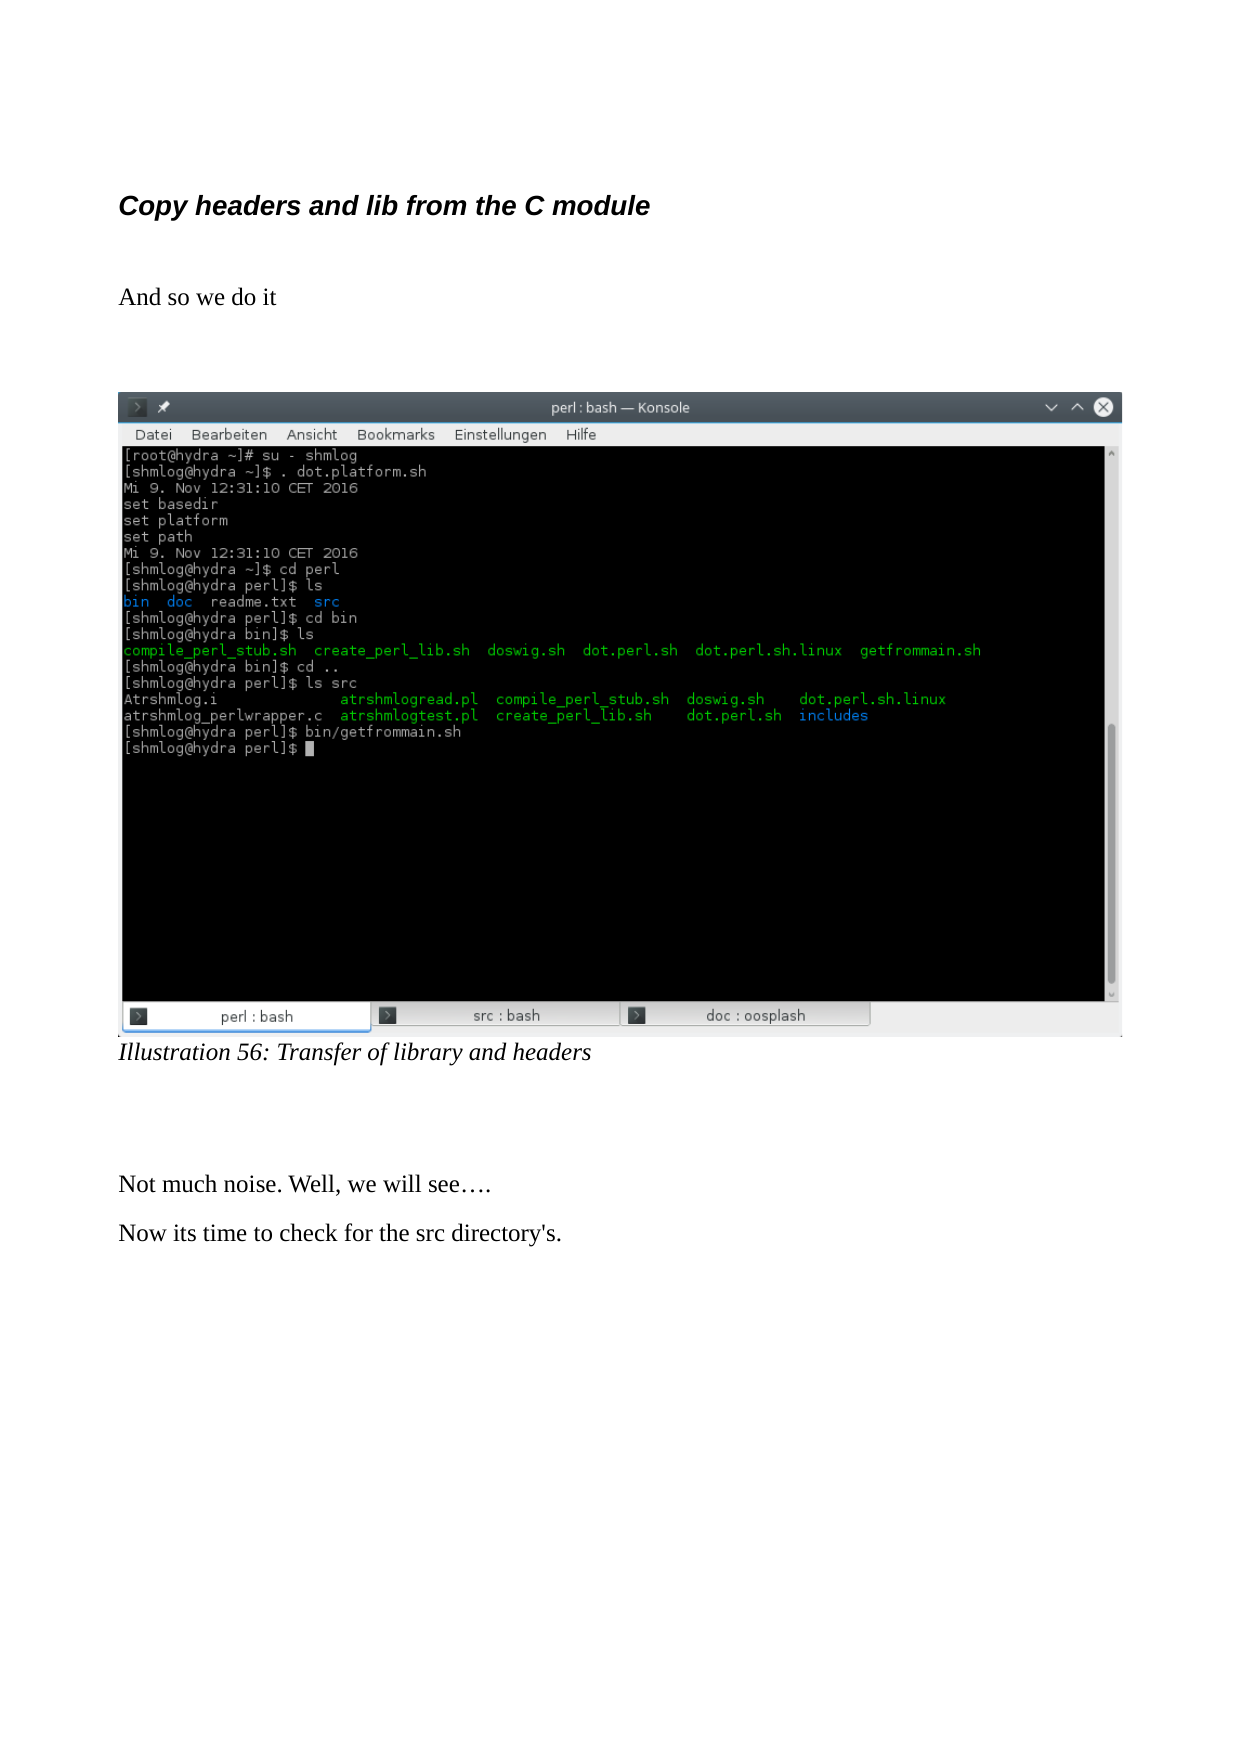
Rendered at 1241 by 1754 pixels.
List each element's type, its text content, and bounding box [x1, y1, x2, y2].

text And so we do it [118, 282, 1122, 311]
text Not much noise. Well, we will see…. [118, 1169, 1122, 1198]
subtitle Copy headers and lib from the C module [118, 189, 1122, 221]
picture [118, 392, 1123, 1037]
text Now its time to check for the src directory's. [118, 1218, 1122, 1247]
text Illustration 56: Transfer of library and headers [118, 1037, 1122, 1065]
